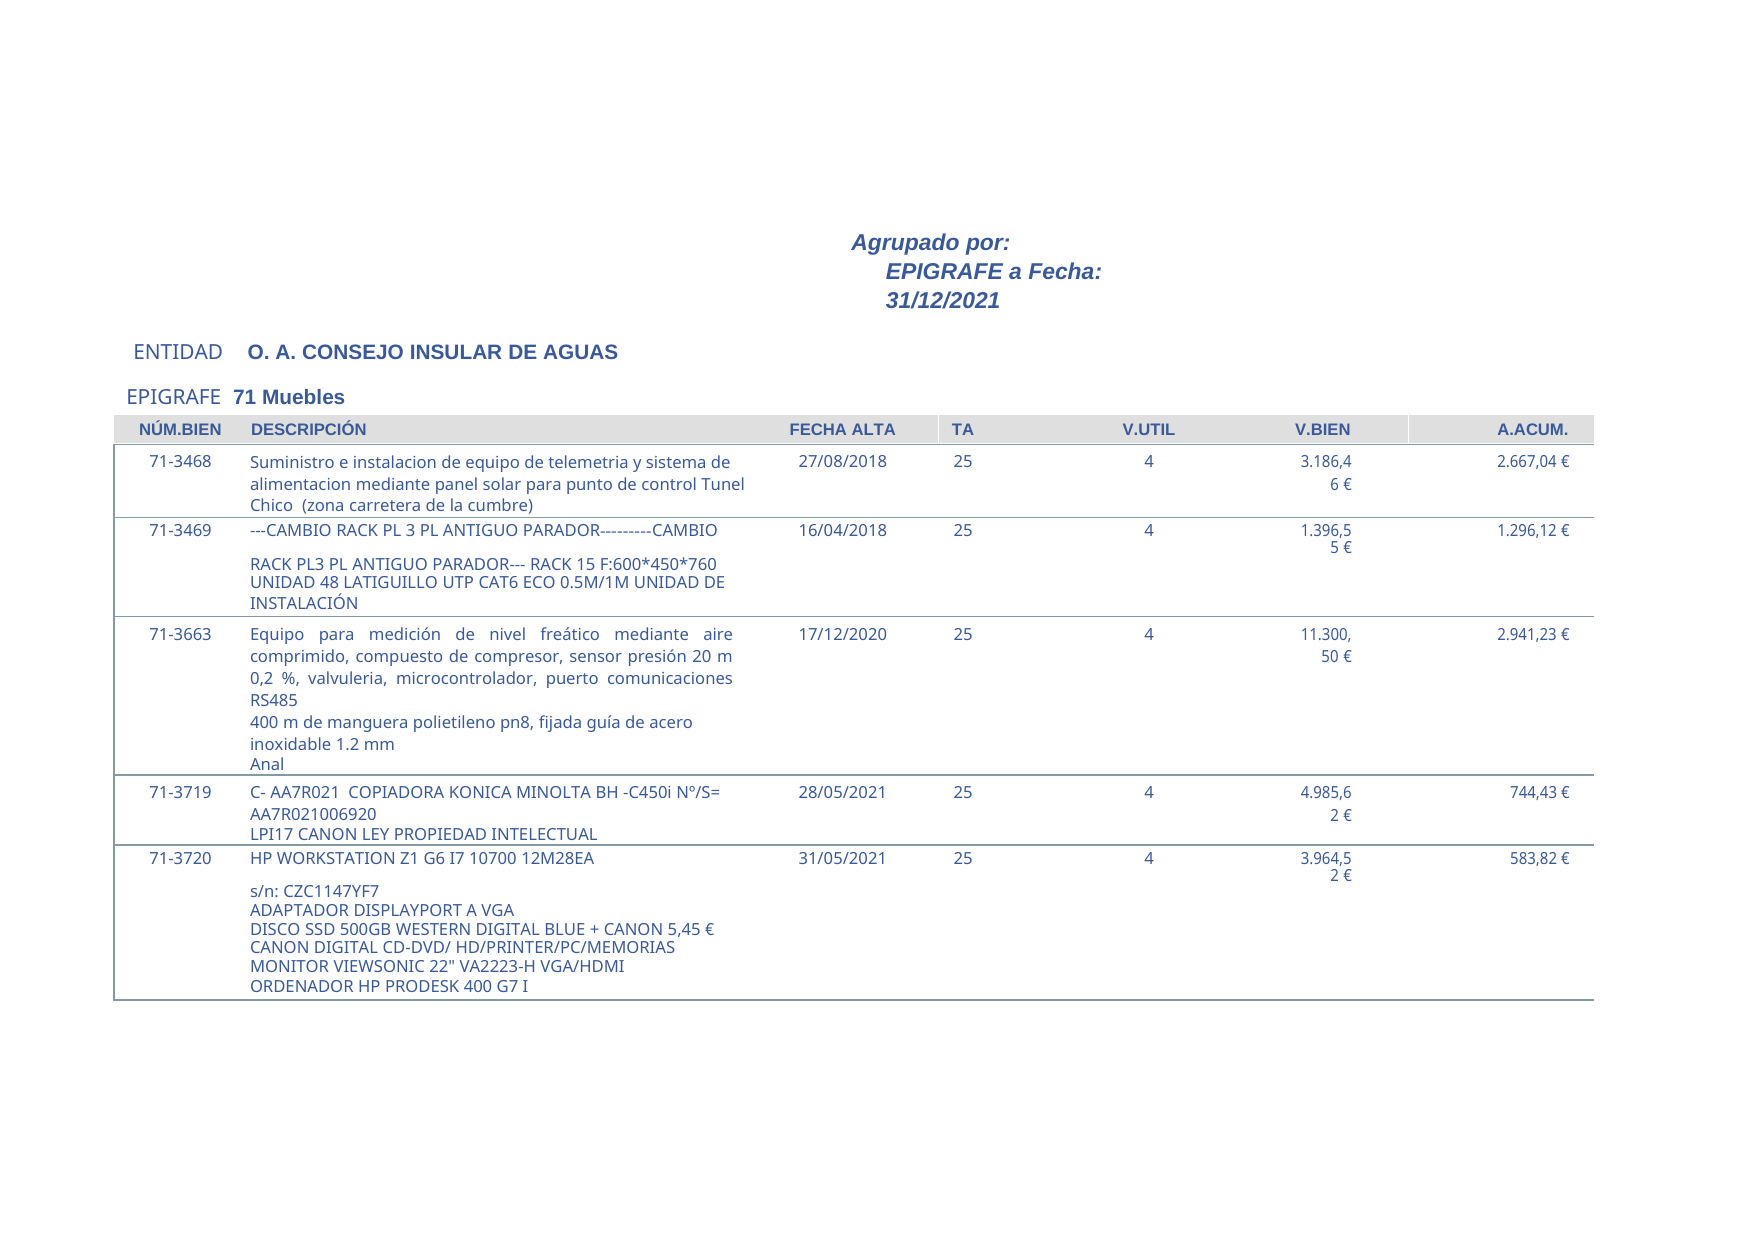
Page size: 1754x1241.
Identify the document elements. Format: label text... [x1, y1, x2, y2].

text EPIGRAFE 71 Muebles [126, 382, 1606, 411]
table_cell [1409, 959, 1594, 977]
table_cell [1409, 978, 1594, 999]
table_cell Suministro e instalacion de equipo de telemetria y sistema de alimentacion mediante panel solar para punto de control Tunel Chico (zona carretera de la cumbre) [235, 445, 745, 517]
table_cell [745, 576, 938, 594]
table_cell [115, 978, 235, 999]
table_cell [1292, 576, 1408, 594]
table_cell [745, 978, 938, 999]
table_cell s/n: CZC1147YF7 [235, 885, 745, 903]
table_cell [939, 576, 1039, 594]
table_cell 4 [1039, 776, 1292, 844]
table_cell 2.941,23 € [1409, 617, 1594, 774]
table_cell 25 [939, 846, 1039, 885]
table_cell ---CAMBIO RACK PL 3 PL ANTIGUO PARADOR CAMBIO [235, 518, 745, 557]
table_cell 4.985,62 € [1292, 776, 1408, 844]
table_cell [1039, 594, 1292, 616]
table_cell 1.296,12 € [1409, 518, 1594, 557]
table_cell DISCO SSD 500GB WESTERN DIGITAL BLUE + CANON 5,45 € [235, 922, 745, 940]
table_cell [1409, 594, 1594, 616]
table_cell 4 [1039, 445, 1292, 517]
table_header DESCRIPCIÓN [235, 415, 745, 443]
table_header V.BIEN [1292, 415, 1408, 443]
table_cell [1039, 903, 1292, 922]
table_cell [115, 576, 235, 594]
table_cell 16/04/2018 [745, 518, 938, 557]
table_cell 28/05/2021 [745, 776, 938, 844]
table_cell [939, 922, 1039, 940]
table_cell 71-3468 [115, 445, 235, 517]
table_cell INSTALACIÓN [235, 594, 745, 616]
table_cell 71-3720 [115, 846, 235, 885]
table_header V.UTIL [1039, 415, 1292, 443]
table_cell [1039, 557, 1292, 576]
table_header FECHA ALTA [745, 415, 938, 443]
table_cell [745, 940, 938, 959]
table_cell [115, 959, 235, 977]
table_cell RACK PL3 PL ANTIGUO PARADOR--- RACK 15 F:600*450*760 [235, 557, 745, 576]
table_cell 4 [1039, 518, 1292, 557]
table_cell [745, 594, 938, 616]
table_cell 25 [939, 518, 1039, 557]
table_cell [1292, 922, 1408, 940]
table_cell [939, 959, 1039, 977]
text ENTIDAD O. A. CONSEJO INSULAR DE AGUAS [133, 337, 1606, 365]
table_cell [115, 885, 235, 903]
table_cell 3.186,46 € [1292, 445, 1408, 517]
table_cell [745, 557, 938, 576]
table_cell [1292, 885, 1408, 903]
table_cell [1039, 885, 1292, 903]
table_cell HP WORKSTATION Z1 G6 I7 10700 12M28EA [235, 846, 745, 885]
table_cell [939, 594, 1039, 616]
table_cell 3.964,52 € [1292, 846, 1408, 885]
table_cell [1039, 576, 1292, 594]
table_cell [939, 557, 1039, 576]
text Agrupado por: EPIGRAFE a Fecha: 31/12/2021 [851, 228, 1134, 314]
table_cell [939, 885, 1039, 903]
table_cell [1039, 922, 1292, 940]
table_cell [115, 594, 235, 616]
table_cell [939, 903, 1039, 922]
table_cell CANON DIGITAL CD-DVD/ HD/PRINTER/PC/MEMORIAS [235, 940, 745, 959]
table_header A.ACUM. [1409, 415, 1594, 443]
table_cell 4 [1039, 846, 1292, 885]
table_cell 25 [939, 445, 1039, 517]
table_cell [939, 940, 1039, 959]
table_cell 25 [939, 776, 1039, 844]
table_cell [1409, 922, 1594, 940]
table_cell [1409, 903, 1594, 922]
table_cell [1409, 557, 1594, 576]
table_cell [1292, 940, 1408, 959]
table_cell ADAPTADOR DISPLAYPORT A VGA [235, 903, 745, 922]
table_cell [1292, 978, 1408, 999]
table_header TA [939, 415, 1039, 443]
table_cell MONITOR VIEWSONIC 22" VA2223-H VGA/HDMI [235, 959, 745, 977]
table_cell 27/08/2018 [745, 445, 938, 517]
table_cell [745, 903, 938, 922]
table_cell 11.300,50 € [1292, 617, 1408, 774]
table_cell [745, 885, 938, 903]
table_cell [115, 940, 235, 959]
table_cell [745, 922, 938, 940]
table_cell [115, 903, 235, 922]
table_cell 71-3719 [115, 776, 235, 844]
table_cell [1292, 959, 1408, 977]
table_cell [115, 557, 235, 576]
table_cell C- AA7R021 COPIADORA KONICA MINOLTA BH -C450i Nº/S= AA7R021006920 LPI17 CANON LEY PROPIEDAD INTELECTUAL [235, 776, 745, 844]
table_cell 4 [1039, 617, 1292, 774]
table_cell 25 [939, 617, 1039, 774]
table_cell [1039, 978, 1292, 999]
table_cell [1039, 959, 1292, 977]
table_cell Equipo para medición de nivel freático mediante aire comprimido, compuesto de compresor, sensor presión 20 m 0,2 %, valvuleria, microcontrolador, puerto comunicaciones RS485 400 m de manguera polietileno pn8, fijada guía de acero inoxidable 1.2 mm Anal [235, 617, 745, 774]
table_cell [1292, 903, 1408, 922]
table_cell [1409, 940, 1594, 959]
table_cell [1409, 576, 1594, 594]
table_header NÚM.BIEN [114, 415, 235, 443]
table_cell UNIDAD 48 LATIGUILLO UTP CAT6 ECO 0.5M/1M UNIDAD DE [235, 576, 745, 594]
table_cell [1292, 557, 1408, 576]
table_cell [1039, 940, 1292, 959]
table_cell 2.667,04 € [1409, 445, 1594, 517]
table_cell 71-3469 [115, 518, 235, 557]
table_cell [939, 978, 1039, 999]
table_cell 583,82 € [1409, 846, 1594, 885]
table_cell 31/05/2021 [745, 846, 938, 885]
table_cell [115, 922, 235, 940]
table_cell 17/12/2020 [745, 617, 938, 774]
table_cell [1409, 885, 1594, 903]
table_cell 1.396,55 € [1292, 518, 1408, 557]
table_cell [1292, 594, 1408, 616]
table_cell 744,43 € [1409, 776, 1594, 844]
table_cell [745, 959, 938, 977]
table_cell ORDENADOR HP PRODESK 400 G7 I [235, 978, 745, 999]
table_cell 71-3663 [115, 617, 235, 774]
